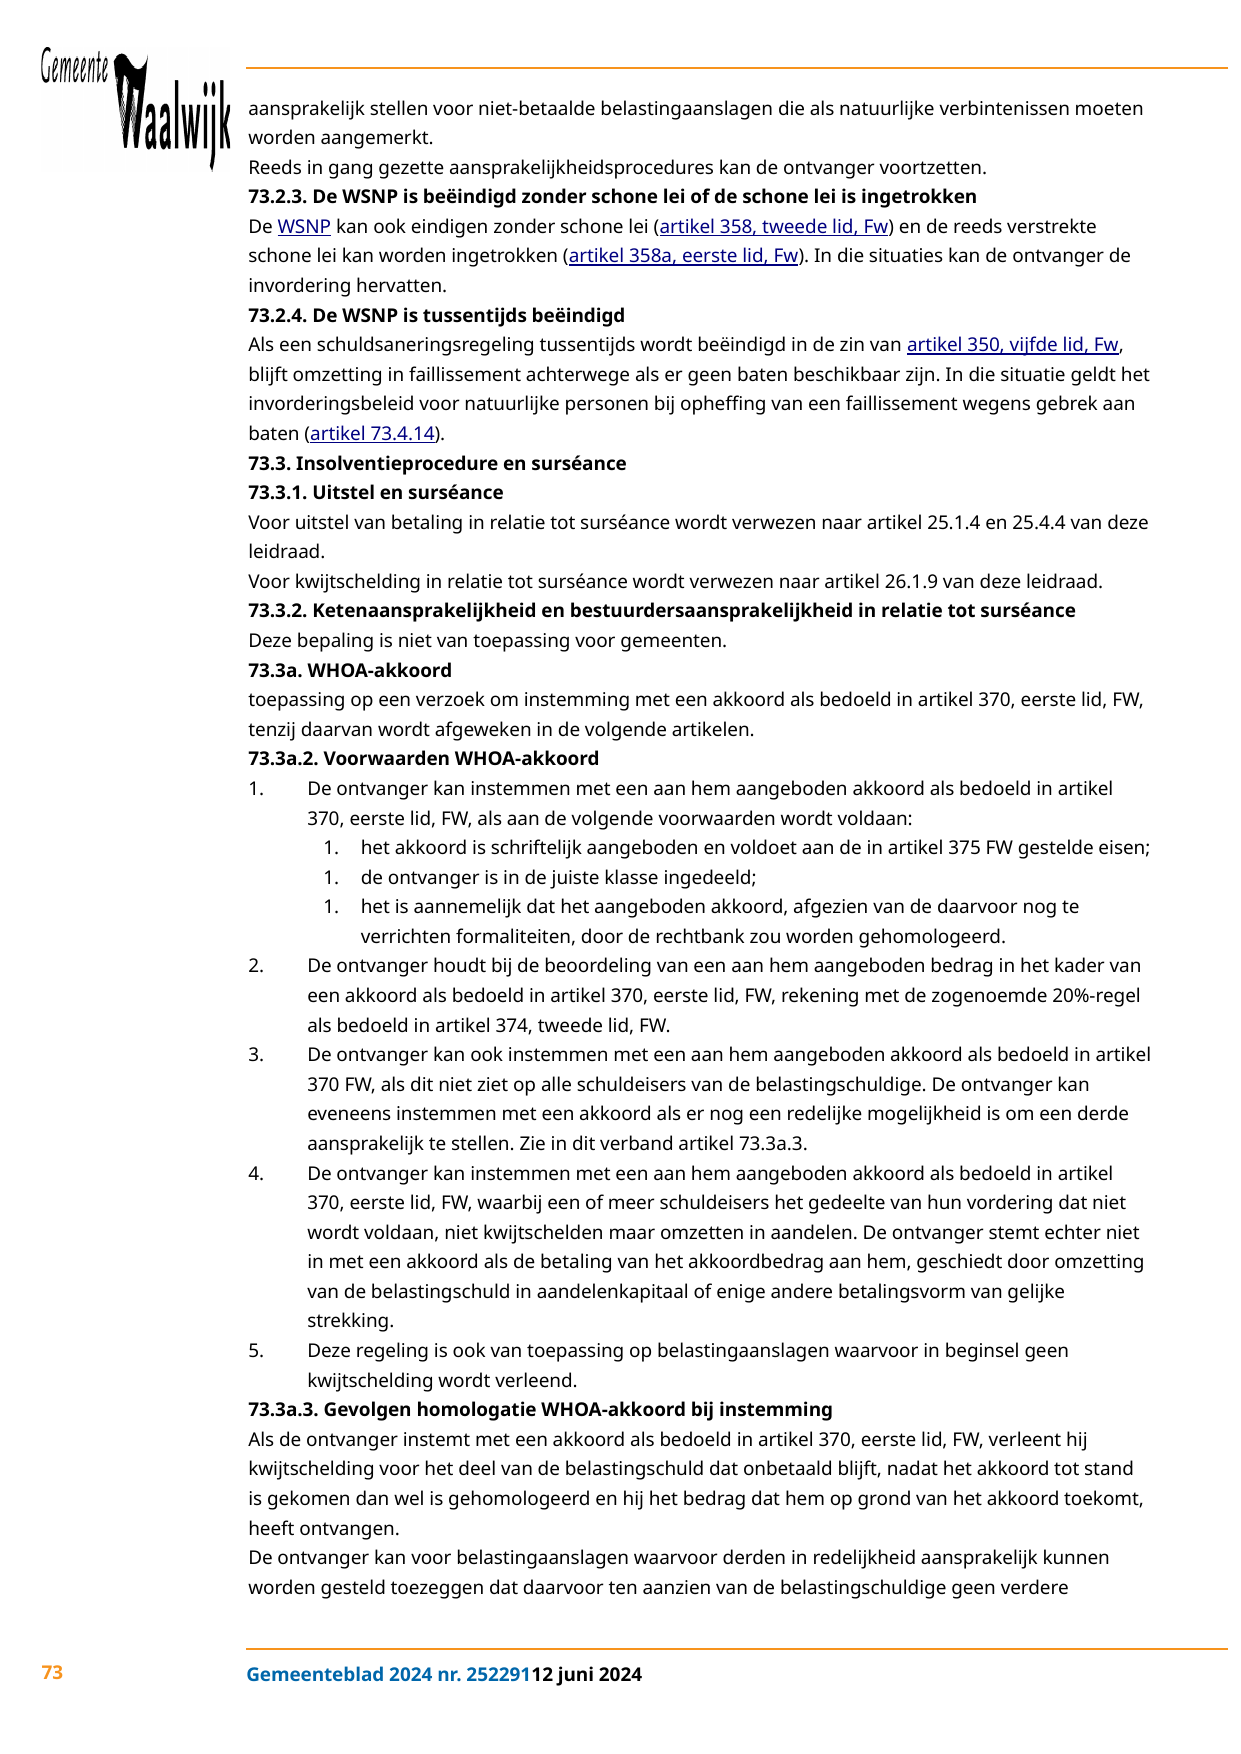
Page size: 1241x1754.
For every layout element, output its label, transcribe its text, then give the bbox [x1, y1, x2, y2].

text 73.3a. WHOA-akkoord [248, 657, 1152, 683]
text De ontvanger kan voor belastingaanslagen waarvoor derden in redelijkheid aansprakelijk kunnen worden gesteld toezeggen dat daarvoor ten aanzien van de belastingschuldige geen verdere [248, 1544, 1152, 1600]
list De ontvanger kan instemmen met een aan hem aangeboden akkoord als bedoeld in artikel 370, eerste lid, FW, als aan de volgende voorwaarden wordt voldaan: [248, 775, 1152, 831]
text 73.3.1. Uitstel en surséance [248, 479, 1152, 505]
text 73.3a.2. Voorwaarden WHOA-akkoord [248, 746, 1152, 771]
text toepassing op een verzoek om instemming met een akkoord als bedoeld in artikel 370, eerste lid, FW, tenzij daarvan wordt afgeweken in de volgende artikelen. [248, 686, 1152, 742]
text Voor kwijtschelding in relatie tot surséance wordt verwezen naar artikel 26.1.9 van deze leidraad. [248, 568, 1152, 594]
text Reeds in gang gezette aansprakelijkheidsprocedures kan de ontvanger voortzetten. [248, 154, 1152, 180]
text 73.2.4. De WSNP is tussentijds beëindigd [248, 302, 1152, 328]
text Als de ontvanger instemt met een akkoord als bedoeld in artikel 370, eerste lid, FW, verleent hij kwijtschelding voor het deel van de belastingschuld dat onbetaald blijft, nadat het akkoord tot stand is gekomen dan wel is gehomologeerd en hij het bedrag dat hem op grond van het akkoord toekomt, heeft ontvangen. [248, 1426, 1152, 1541]
text Als een schuldsaneringsregeling tussentijds wordt beëindigd in de zin van artikel 350, vijfde lid, Fw, blijft omzetting in faillissement achterwege als er geen baten beschikbaar zijn. In die situatie geldt het invorderingsbeleid voor natuurlijke personen bij opheffing van een faillissement wegens gebrek aan baten (artikel 73.4.14). [248, 331, 1152, 446]
list de ontvanger is in de juiste klasse ingedeeld; [323, 864, 1152, 890]
text Deze bepaling is niet van toepassing voor gemeenten. [248, 627, 1152, 653]
text 73.2.3. De WSNP is beëindigd zonder schone lei of de schone lei is ingetrokken [248, 183, 1152, 209]
list Deze regeling is ook van toepassing op belastingaanslagen waarvoor in beginsel geen kwijtschelding wordt verleend. [248, 1337, 1152, 1393]
list het is aannemelijk dat het aangeboden akkoord, afgezien van de daarvoor nog te verrichten formaliteiten, door de rechtbank zou worden gehomologeerd. [323, 893, 1152, 949]
text aansprakelijk stellen voor niet-betaalde belastingaanslagen die als natuurlijke verbintenissen moeten worden aangemerkt. [248, 95, 1152, 150]
text Voor uitstel van betaling in relatie tot surséance wordt verwezen naar artikel 25.1.4 en 25.4.4 van deze leidraad. [248, 509, 1152, 564]
text De WSNP kan ook eindigen zonder schone lei (artikel 358, tweede lid, Fw) en de reeds verstrekte schone lei kan worden ingetrokken (artikel 358a, eerste lid, Fw). In die situaties kan de ontvanger de invordering hervatten. [248, 213, 1152, 298]
list het akkoord is schriftelijk aangeboden en voldoet aan de in artikel 375 FW gestelde eisen; [323, 834, 1152, 860]
list De ontvanger houdt bij de beoordeling van een aan hem aangeboden bedrag in het kader van een akkoord als bedoeld in artikel 370, eerste lid, FW, rekening met de zogenoemde 20%-regel als bedoeld in artikel 374, tweede lid, FW. [248, 953, 1152, 1038]
list De ontvanger kan instemmen met een aan hem aangeboden akkoord als bedoeld in artikel 370, eerste lid, FW, waarbij een of meer schuldeisers het gedeelte van hun vordering dat niet wordt voldaan, niet kwijtschelden maar omzetten in aandelen. De ontvanger stemt echter niet in met een akkoord als de betaling van het akkoordbedrag aan hem, geschiedt door omzetting van de belastingschuld in aandelenkapitaal of enige andere betalingsvorm van gelijke strekking. [248, 1160, 1152, 1333]
list De ontvanger kan ook instemmen met een aan hem aangeboden akkoord als bedoeld in artikel 370 FW, als dit niet ziet op alle schuldeisers van de belastingschuldige. De ontvanger kan eveneens instemmen met een akkoord als er nog een redelijke mogelijkheid is om een derde aansprakelijk te stellen. Zie in dit verband artikel 73.3a.3. [248, 1041, 1152, 1156]
text 73.3.2. Ketenaansprakelijkheid en bestuurdersaansprakelijkheid in relatie tot surséance [248, 598, 1152, 623]
text 73.3a.3. Gevolgen homologatie WHOA-akkoord bij instemming [248, 1396, 1152, 1422]
picture [41, 47, 231, 172]
text 73.3. Insolventieprocedure en surséance [248, 450, 1152, 476]
